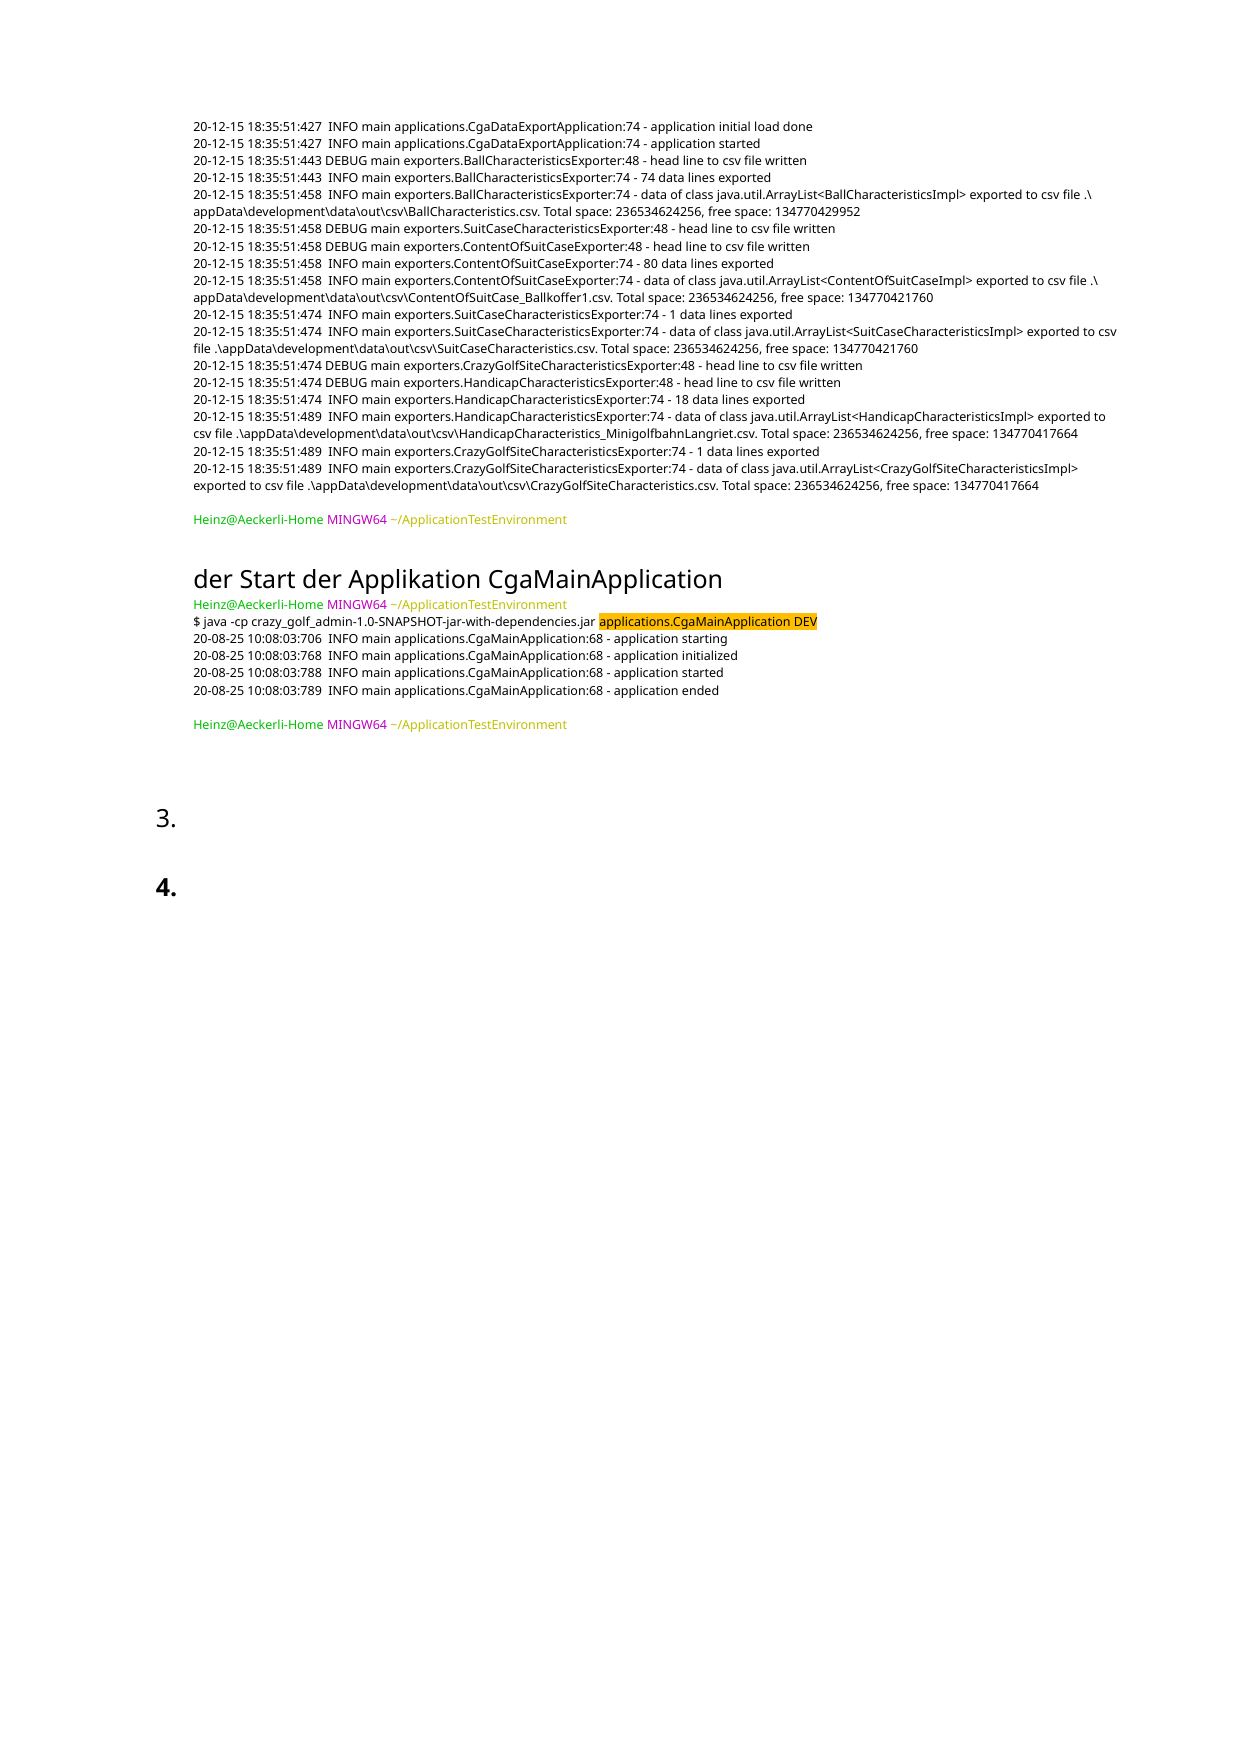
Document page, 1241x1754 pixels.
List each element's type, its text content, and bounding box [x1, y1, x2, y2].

text Heinz@Aeckerli-Home MINGW64 ~/ApplicationTestEnvironment [193, 716, 1122, 733]
text 20-12-15 18:35:51:489 INFO main exporters.CrazyGolfSiteCharacteristicsExporter:74 - 1 data lines exported [193, 443, 1122, 460]
text 20-12-15 18:35:51:474 DEBUG main exporters.CrazyGolfSiteCharacteristicsExporter:48 - head line to csv file written [193, 357, 1122, 374]
text 20-12-15 18:35:51:458 INFO main exporters.BallCharacteristicsExporter:74 - data of class java.util.ArrayList<BallCharacteristicsImpl> exported to csv file .\appData\development\data\out\csv\BallCharacteristics.csv. Total space: 236534624256, free space: 134770429952 [193, 186, 1122, 221]
text 20-08-25 10:08:03:768 INFO main applications.CgaMainApplication:68 - application initialized [193, 647, 1122, 664]
text 20-12-15 18:35:51:458 INFO main exporters.ContentOfSuitCaseExporter:74 - 80 data lines exported [193, 255, 1122, 272]
text der Start der Applikation CgaMainApplication Heinz@Aeckerli-Home MINGW64 ~/ApplicationTestEnvironment [193, 562, 1122, 613]
text 20-12-15 18:35:51:489 INFO main exporters.HandicapCharacteristicsExporter:74 - data of class java.util.ArrayList<HandicapCharacteristicsImpl> exported to csv file .\appData\development\data\out\csv\HandicapCharacteristics_MinigolfbahnLangriet.csv. Total space: 236534624256, free space: 134770417664 [193, 408, 1122, 443]
text 20-08-25 10:08:03:788 INFO main applications.CgaMainApplication:68 - application started [193, 664, 1122, 682]
text 20-12-15 18:35:51:474 INFO main exporters.HandicapCharacteristicsExporter:74 - 18 data lines exported [193, 391, 1122, 408]
text 20-12-15 18:35:51:443 INFO main exporters.BallCharacteristicsExporter:74 - 74 data lines exported [193, 169, 1122, 186]
text 20-12-15 18:35:51:443 DEBUG main exporters.BallCharacteristicsExporter:48 - head line to csv file written [193, 152, 1122, 169]
text 20-12-15 18:35:51:458 INFO main exporters.ContentOfSuitCaseExporter:74 - data of class java.util.ArrayList<ContentOfSuitCaseImpl> exported to csv file .\appData\development\data\out\csv\ContentOfSuitCase_Ballkoffer1.csv. Total space: 236534624256, free space: 134770421760 [193, 272, 1122, 306]
text 20-08-25 10:08:03:706 INFO main applications.CgaMainApplication:68 - application starting [193, 630, 1122, 647]
text 20-12-15 18:35:51:474 INFO main exporters.SuitCaseCharacteristicsExporter:74 - 1 data lines exported [193, 306, 1122, 323]
text $ java -cp crazy_golf_admin-1.0-SNAPSHOT-jar-with-dependencies.jar applications.CgaMainApplication DEV [193, 613, 1122, 630]
text 20-12-15 18:35:51:474 DEBUG main exporters.HandicapCharacteristicsExporter:48 - head line to csv file written [193, 374, 1122, 391]
text Heinz@Aeckerli-Home MINGW64 ~/ApplicationTestEnvironment [193, 511, 1122, 528]
text 20-12-15 18:35:51:427 INFO main applications.CgaDataExportApplication:74 - application initial load done [193, 118, 1122, 135]
text 20-08-25 10:08:03:789 INFO main applications.CgaMainApplication:68 - application ended [193, 682, 1122, 699]
text 20-12-15 18:35:51:458 DEBUG main exporters.ContentOfSuitCaseExporter:48 - head line to csv file written [193, 238, 1122, 255]
text 20-12-15 18:35:51:427 INFO main applications.CgaDataExportApplication:74 - application started [193, 135, 1122, 152]
text 20-12-15 18:35:51:489 INFO main exporters.CrazyGolfSiteCharacteristicsExporter:74 - data of class java.util.ArrayList<CrazyGolfSiteCharacteristicsImpl> exported to csv file .\appData\development\data\out\csv\CrazyGolfSiteCharacteristics.csv. Total space: 236534624256, free space: 134770417664 [193, 460, 1122, 494]
text 20-12-15 18:35:51:458 DEBUG main exporters.SuitCaseCharacteristicsExporter:48 - head line to csv file written [193, 221, 1122, 238]
text 20-12-15 18:35:51:474 INFO main exporters.SuitCaseCharacteristicsExporter:74 - data of class java.util.ArrayList<SuitCaseCharacteristicsImpl> exported to csv file .\appData\development\data\out\csv\SuitCaseCharacteristics.csv. Total space: 236534624256, free space: 134770421760 [193, 323, 1122, 357]
